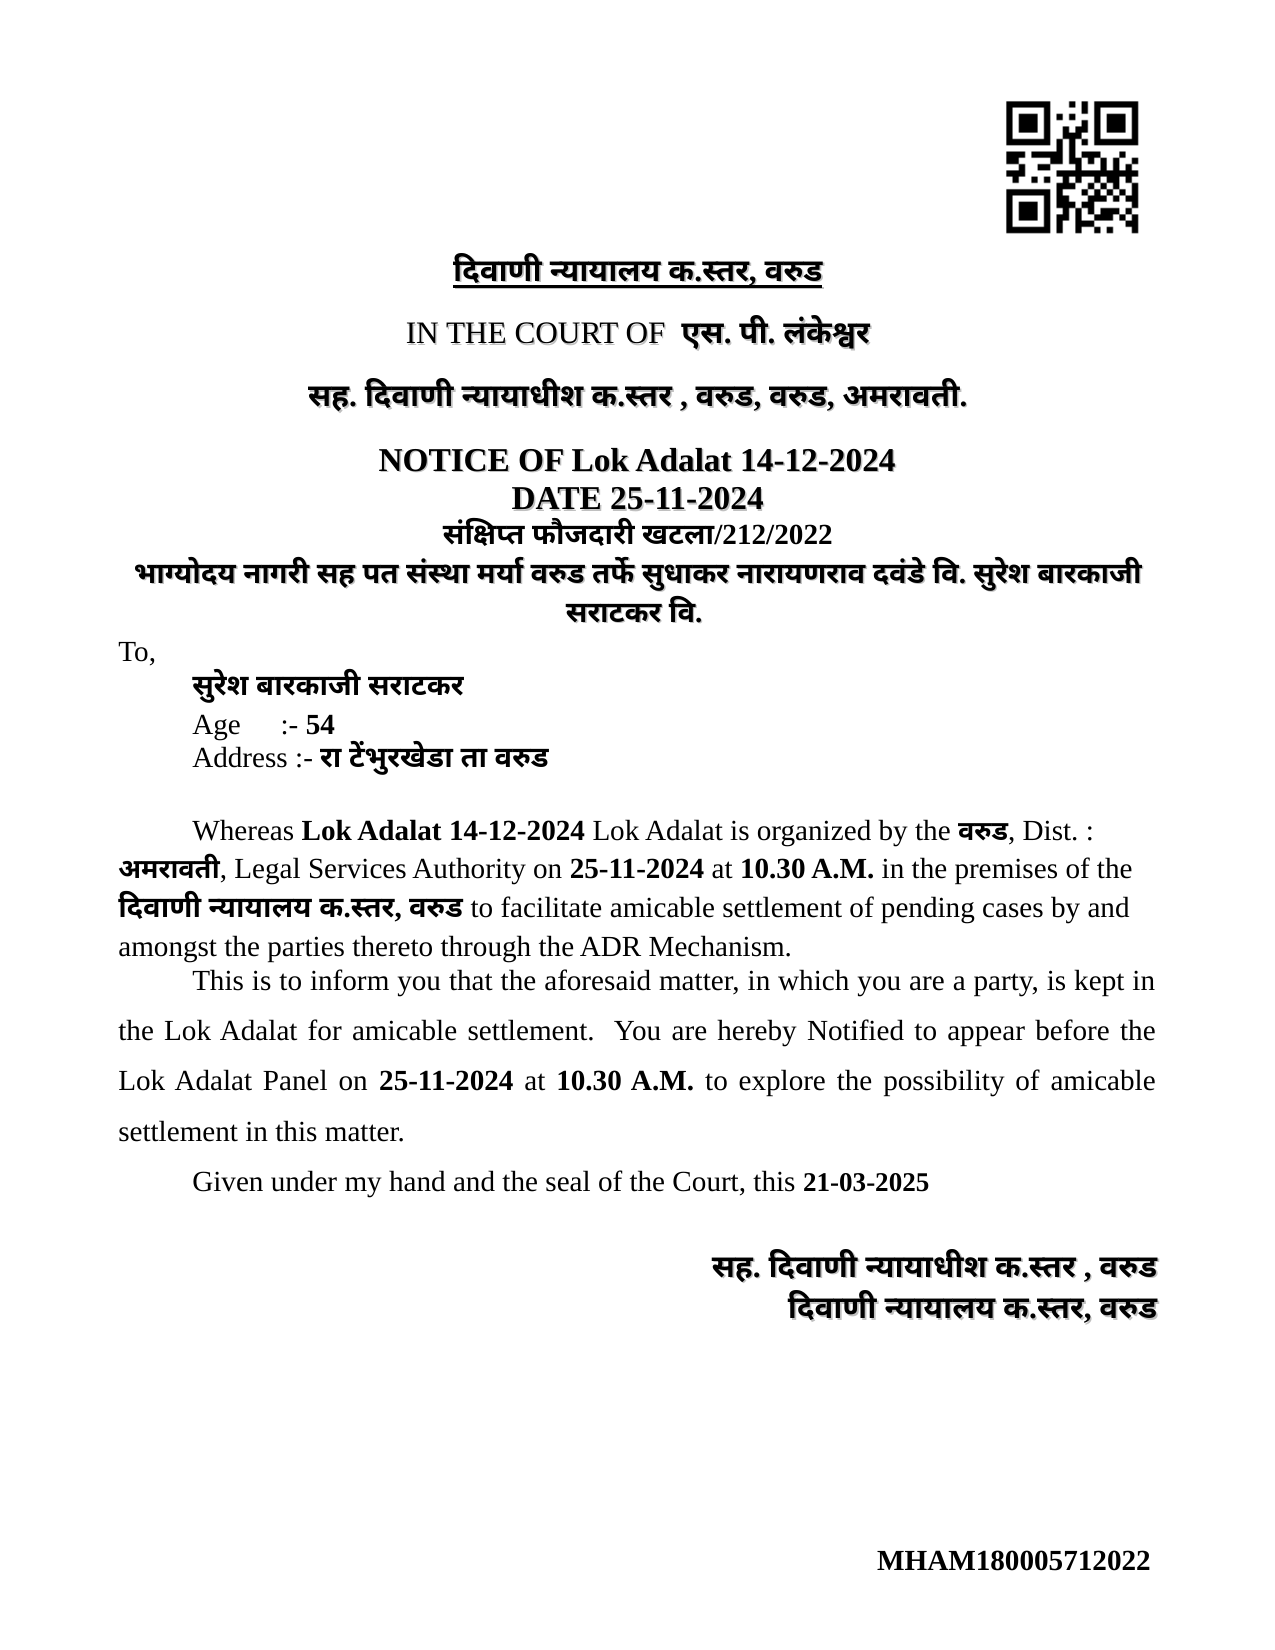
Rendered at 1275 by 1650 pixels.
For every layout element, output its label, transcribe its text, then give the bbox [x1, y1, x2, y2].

text NOTICE OF Lok Adalat 14-12-2024 [118, 440, 1157, 478]
text Whereas Lok Adalat 14-12-2024 Lok Adalat is organized by the वरुड, Dist. : अमरावती, Legal Services Authority on 25-11-2024 at 10.30 A.M. in the premises of the दिवाणी न्यायालय क.स्तर, वरुड to facilitate amicable settlement of pending cases by and amongst the parties thereto through the ADR Mechanism. [118, 813, 1157, 963]
text दिवाणी न्यायालय क.स्तर, वरुड [118, 1290, 1157, 1332]
text संक्षिप्त फौजदारी खटला/212/2022 [118, 517, 1157, 556]
table_header MHAM180005712022 [864, 1538, 1156, 1582]
text IN THE COURT OF एस. पी. लंकेश्वर [118, 314, 1157, 356]
table_cell [864, 85, 1156, 252]
text Given under my hand and the seal of the Court, this 21-03-2025 [118, 1164, 1157, 1197]
text Address :- रा टेंभुरखेडा ता वरुड [118, 741, 1157, 780]
text सह. दिवाणी न्यायाधीश क.स्तर , वरुड, वरुड, अमरावती. [118, 377, 1157, 419]
picture [994, 89, 1151, 246]
text सुरेश बारकाजी सराटकर [118, 668, 1157, 707]
text To, [118, 634, 1157, 668]
text भाग्योदय नागरी सह पत संस्था मर्या वरुड तर्फे सुधाकर नारायणराव दवंडे वि. सुरेश बारकाजी सराटकर वि. [118, 556, 1157, 634]
text दिवाणी न्यायालय क.स्तर, वरुड [118, 252, 1157, 294]
text सह. दिवाणी न्यायाधीश क.स्तर , वरुड [118, 1248, 1157, 1290]
text Age :- 54 [118, 707, 1157, 741]
text DATE 25-11-2024 [118, 478, 1157, 517]
text This is to inform you that the aforesaid matter, in which you are a party, is kept in the Lok Adalat for amicable settlement. You are hereby Notified to appear before the Lok Adalat Panel on 25-11-2024 at 10.30 A.M. to explore the possibility of amicable settlement in this matter. [118, 963, 1157, 1147]
